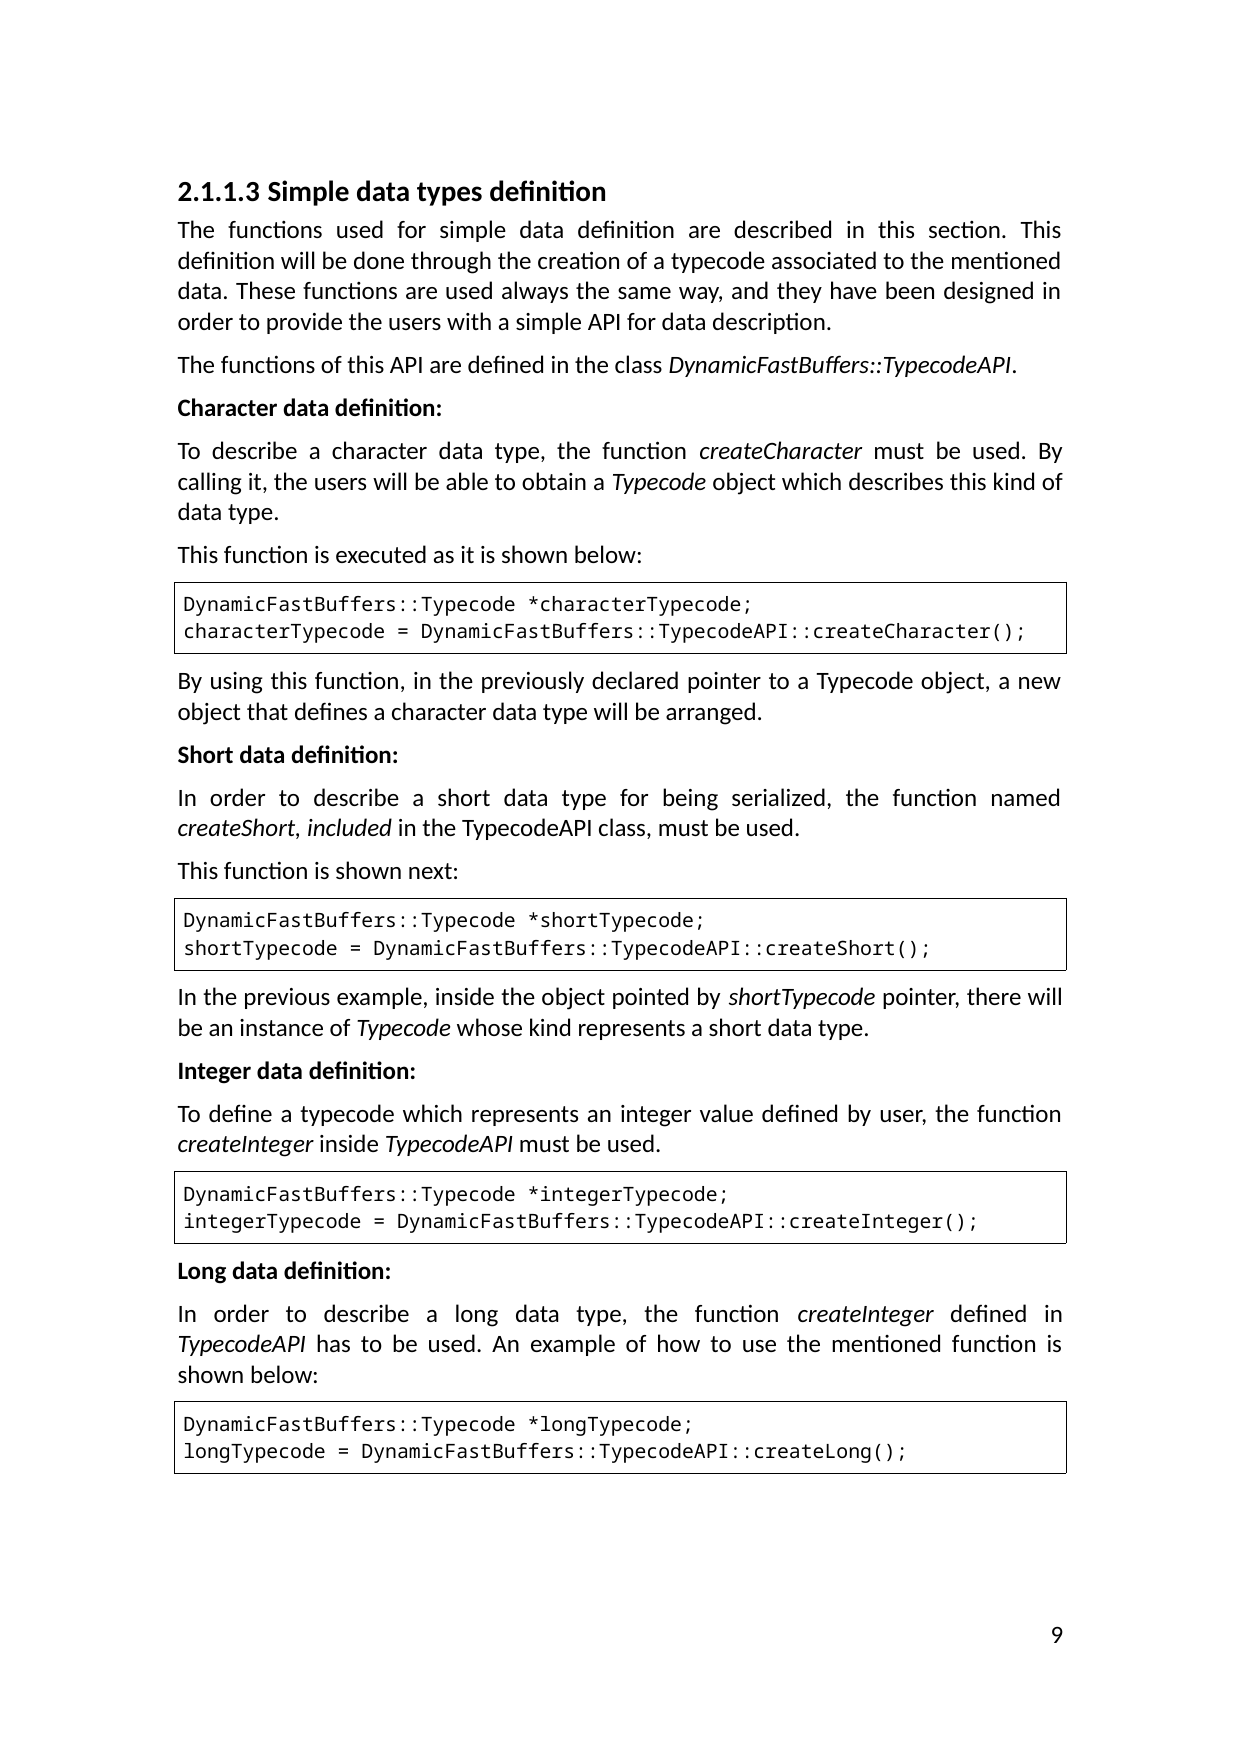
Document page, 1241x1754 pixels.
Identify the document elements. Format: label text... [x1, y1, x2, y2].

text In order to describe a short data type for being serialized, the function named createShort, included in the TypecodeAPI class, must be used. [177, 782, 1063, 843]
text DynamicFastBuffers::Typecode *shortTypecode; [183, 907, 1057, 934]
text longTypecode = DynamicFastBuffers::TypecodeAPI::createLong(); [183, 1437, 1057, 1464]
text [175, 583, 1066, 653]
subtitle Simple data types definition [177, 173, 1063, 208]
text [175, 1402, 1066, 1473]
text The functions of this API are defined in the class DynamicFastBuffers::TypecodeAPI. [177, 349, 1063, 379]
text DynamicFastBuffers::Typecode *longTypecode; [183, 1410, 1057, 1437]
text In the previous example, inside the object pointed by shortTypecode pointer, there will be an instance of Typecode whose kind represents a short data type. [177, 971, 1063, 1043]
text Long data definition: [177, 1244, 1063, 1285]
text shortTypecode = DynamicFastBuffers::TypecodeAPI::createShort(); [183, 934, 1057, 961]
text [175, 899, 1066, 970]
text The functions used for simple data definition are described in this section. This definition will be done through the creation of a typecode associated to the mentioned data. These functions are used always the same way, and they have been designed in order to provide the users with a simple API for data description. [177, 214, 1063, 337]
text Character data definition: [177, 392, 1063, 423]
text Integer data definition: [177, 1055, 1063, 1086]
text By using this function, in the previously declared pointer to a Typecode object, a new object that defines a character data type will be arranged. [177, 654, 1063, 726]
text characterTypecode = DynamicFastBuffers::TypecodeAPI::createCharacter(); [183, 617, 1057, 644]
text This function is shown next: [177, 855, 1063, 886]
text This function is executed as it is shown below: [177, 539, 1063, 570]
text [175, 1172, 1066, 1243]
text DynamicFastBuffers::Typecode *characterTypecode; [183, 591, 1057, 617]
text To describe a character data type, the function createCharacter must be used. By calling it, the users will be able to obtain a Typecode object which describes this kind of data type. [177, 435, 1063, 527]
text integerTypecode = DynamicFastBuffers::TypecodeAPI::createInteger(); [183, 1207, 1057, 1234]
text Short data definition: [177, 739, 1063, 769]
text In order to describe a long data type, the function createInteger defined in TypecodeAPI has to be used. An example of how to use the mentioned function is shown below: [177, 1298, 1063, 1389]
text DynamicFastBuffers::Typecode *integerTypecode; [183, 1180, 1057, 1207]
text To define a typecode which represents an integer value defined by user, the function createInteger inside TypecodeAPI must be used. [177, 1098, 1063, 1159]
